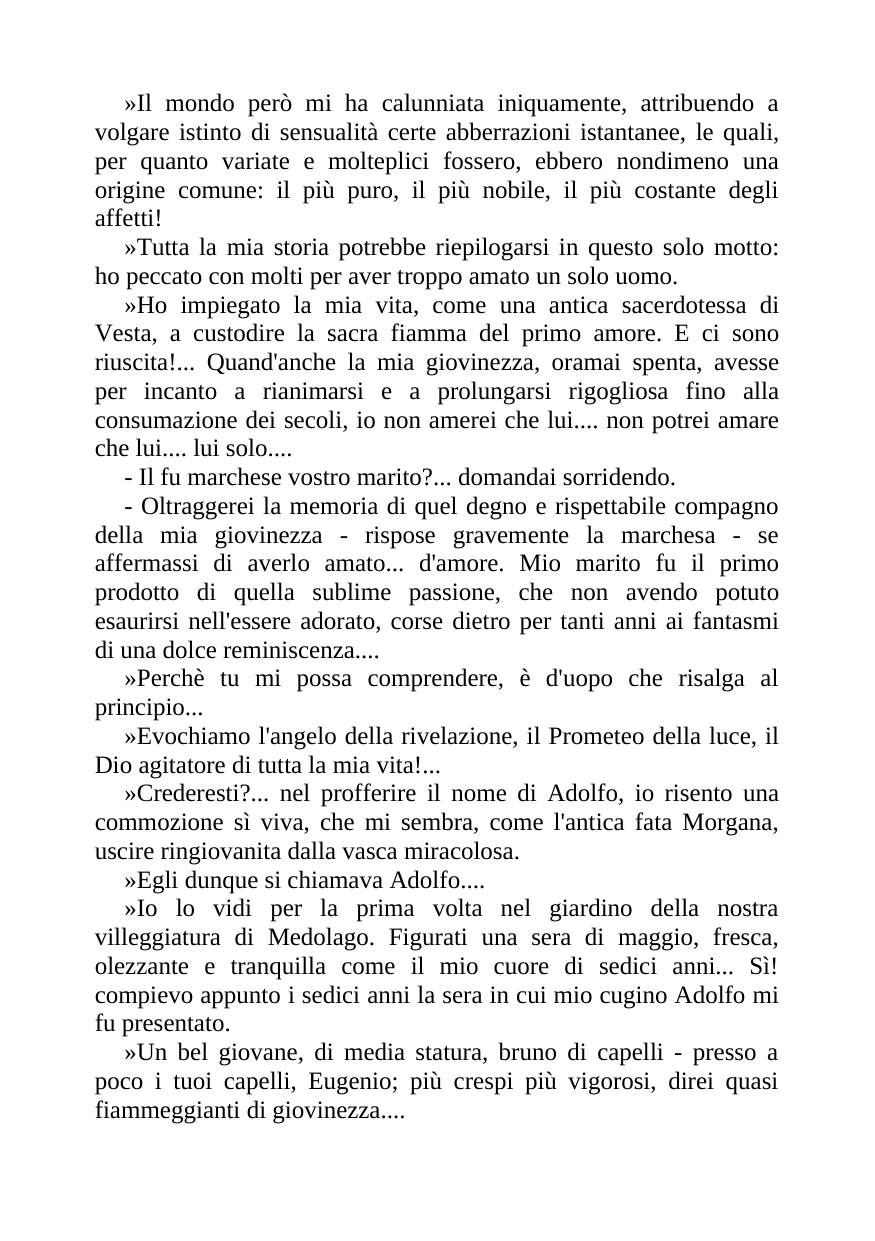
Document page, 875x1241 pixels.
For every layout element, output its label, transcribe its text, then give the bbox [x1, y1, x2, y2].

text »Egli dunque si chiamava Adolfo.... [94, 865, 779, 893]
text - Il fu marchese vostro marito?... domandai sorridendo. [94, 462, 779, 491]
text »Un bel giovane, di media statura, bruno di capelli - presso a poco i tuoi capelli, Eugenio; più crespi più vigorosi, direi quasi fiammeggianti di giovinezza.... [94, 1037, 779, 1123]
text - Oltraggerei la memoria di quel degno e rispettabile compagno della mia giovinezza - rispose gravemente la marchesa - se affermassi di averlo amato... d'amore. Mio marito fu il primo prodotto di quella sublime passione, che non avendo potuto esaurirsi nell'essere adorato, corse dietro per tanti anni ai fantasmi di una dolce reminiscenza.... [94, 491, 779, 663]
text »Evochiamo l'angelo della rivelazione, il Prometeo della luce, il Dio agitatore di tutta la mia vita!... [94, 721, 779, 778]
text »Il mondo però mi ha calunniata iniquamente, attribuendo a volgare istinto di sensualità certe abberrazioni istantanee, le quali, per quanto variate e molteplici fossero, ebbero nondimeno una origine comune: il più puro, il più nobile, il più costante degli affetti! [94, 88, 779, 232]
text »Ho impiegato la mia vita, come una antica sacerdotessa di Vesta, a custodire la sacra fiamma del primo amore. E ci sono riuscita!... Quand'anche la mia giovinezza, oramai spenta, avesse per incanto a rianimarsi e a prolungarsi rigogliosa fino alla consumazione dei secoli, io non amerei che lui.... non potrei amare che lui.... lui solo.... [94, 290, 779, 462]
text »Tutta la mia storia potrebbe riepilogarsi in questo solo motto: ho peccato con molti per aver troppo amato un solo uomo. [94, 232, 779, 290]
text »Perchè tu mi possa comprendere, è d'uopo che risalga al principio... [94, 663, 779, 721]
text »Crederesti?... nel profferire il nome di Adolfo, io risento una commozione sì viva, che mi sembra, come l'antica fata Morgana, uscire ringiovanita dalla vasca miracolosa. [94, 778, 779, 865]
text »Io lo vidi per la prima volta nel giardino della nostra villeggiatura di Medolago. Figurati una sera di maggio, fresca, olezzante e tranquilla come il mio cuore di sedici anni... Sì! compievo appunto i sedici anni la sera in cui mio cugino Adolfo mi fu presentato. [94, 893, 779, 1037]
